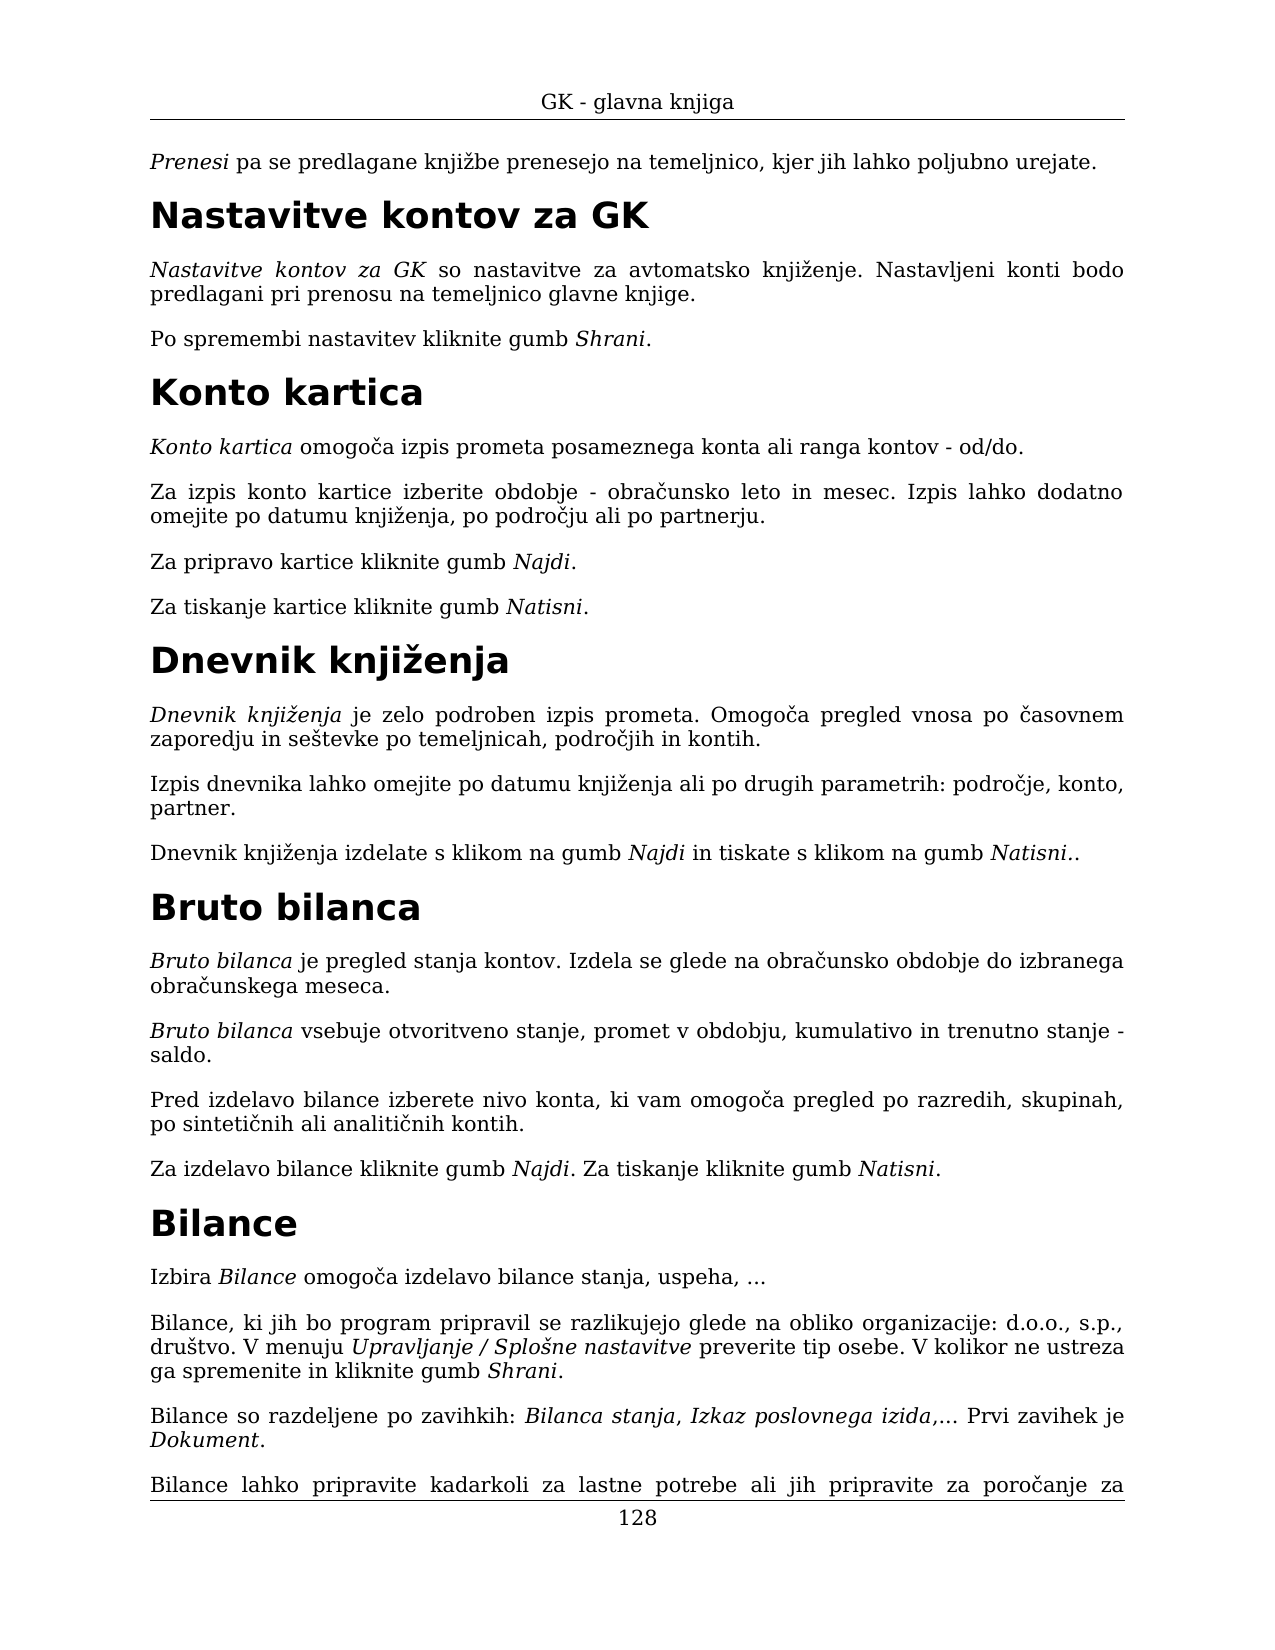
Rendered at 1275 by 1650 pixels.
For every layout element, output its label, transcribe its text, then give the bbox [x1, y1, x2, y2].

text Izbira Bilance omogoča izdelavo bilance stanja, uspeha, ... [150, 1265, 1125, 1290]
text Za pripravo kartice kliknite gumb Najdi. [150, 550, 1125, 574]
text Za tiskanje kartice kliknite gumb Natisni. [150, 595, 1125, 619]
text Po spremembi nastavitev kliknite gumb Shrani. [150, 327, 1125, 352]
text Dnevnik knjiženja izdelate s klikom na gumb Najdi in tiskate s klikom na gumb Natisni.. [150, 841, 1125, 866]
text Za izdelavo bilance kliknite gumb Najdi. Za tiskanje kliknite gumb Natisni. [150, 1157, 1125, 1182]
text Prenesi pa se predlagane knjižbe prenesejo na temeljnico, kjer jih lahko poljubno urejate. [150, 150, 1125, 174]
text Dnevnik knjiženja [150, 640, 1125, 682]
text Bruto bilanca vsebuje otvoritveno stanje, promet v obdobju, kumulativo in trenutno stanje - saldo. [150, 1019, 1125, 1067]
text Pred izdelavo bilance izberete nivo konta, ki vam omogoča pregled po razredih, skupinah, po sintetičnih ali analitičnih kontih. [150, 1088, 1125, 1137]
text Bilance, ki jih bo program pripravil se razlikujejo glede na obliko organizacije: d.o.o., s.p., društvo. V menuju Upravljanje / Splošne nastavitve preverite tip osebe. V kolikor ne ustreza ga spremenite in kliknite gumb Shrani. [150, 1311, 1125, 1383]
text Konto kartica omogoča izpis prometa posameznega konta ali ranga kontov - od/do. [150, 435, 1125, 459]
text Konto kartica [150, 372, 1125, 414]
text Nastavitve kontov za GK [150, 195, 1125, 237]
text Za izpis konto kartice izberite obdobje - obračunsko leto in mesec. Izpis lahko dodatno omejite po datumu knjiženja, po področju ali po partnerju. [150, 480, 1125, 529]
text Bruto bilanca je pregled stanja kontov. Izdela se glede na obračunsko obdobje do izbranega obračunskega meseca. [150, 949, 1125, 998]
text Izpis dnevnika lahko omejite po datumu knjiženja ali po drugih parametrih: področje, konto, partner. [150, 772, 1125, 821]
text Bilance [150, 1203, 1125, 1244]
text Bilance lahko pripravite kadarkoli za lastne potrebe ali jih pripravite za poročanje za [150, 1473, 1125, 1498]
text Bilance so razdeljene po zavihkih: Bilanca stanja, Izkaz poslovnega izida,... Prvi zavihek je Dokument. [150, 1404, 1125, 1453]
text Bruto bilanca [150, 887, 1125, 928]
text Dnevnik knjiženja je zelo podroben izpis prometa. Omogoča pregled vnosa po časovnem zaporedju in seštevke po temeljnicah, področjih in kontih. [150, 703, 1125, 751]
text Nastavitve kontov za GK so nastavitve za avtomatsko knjiženje. Nastavljeni konti bodo predlagani pri prenosu na temeljnico glavne knjige. [150, 258, 1125, 306]
